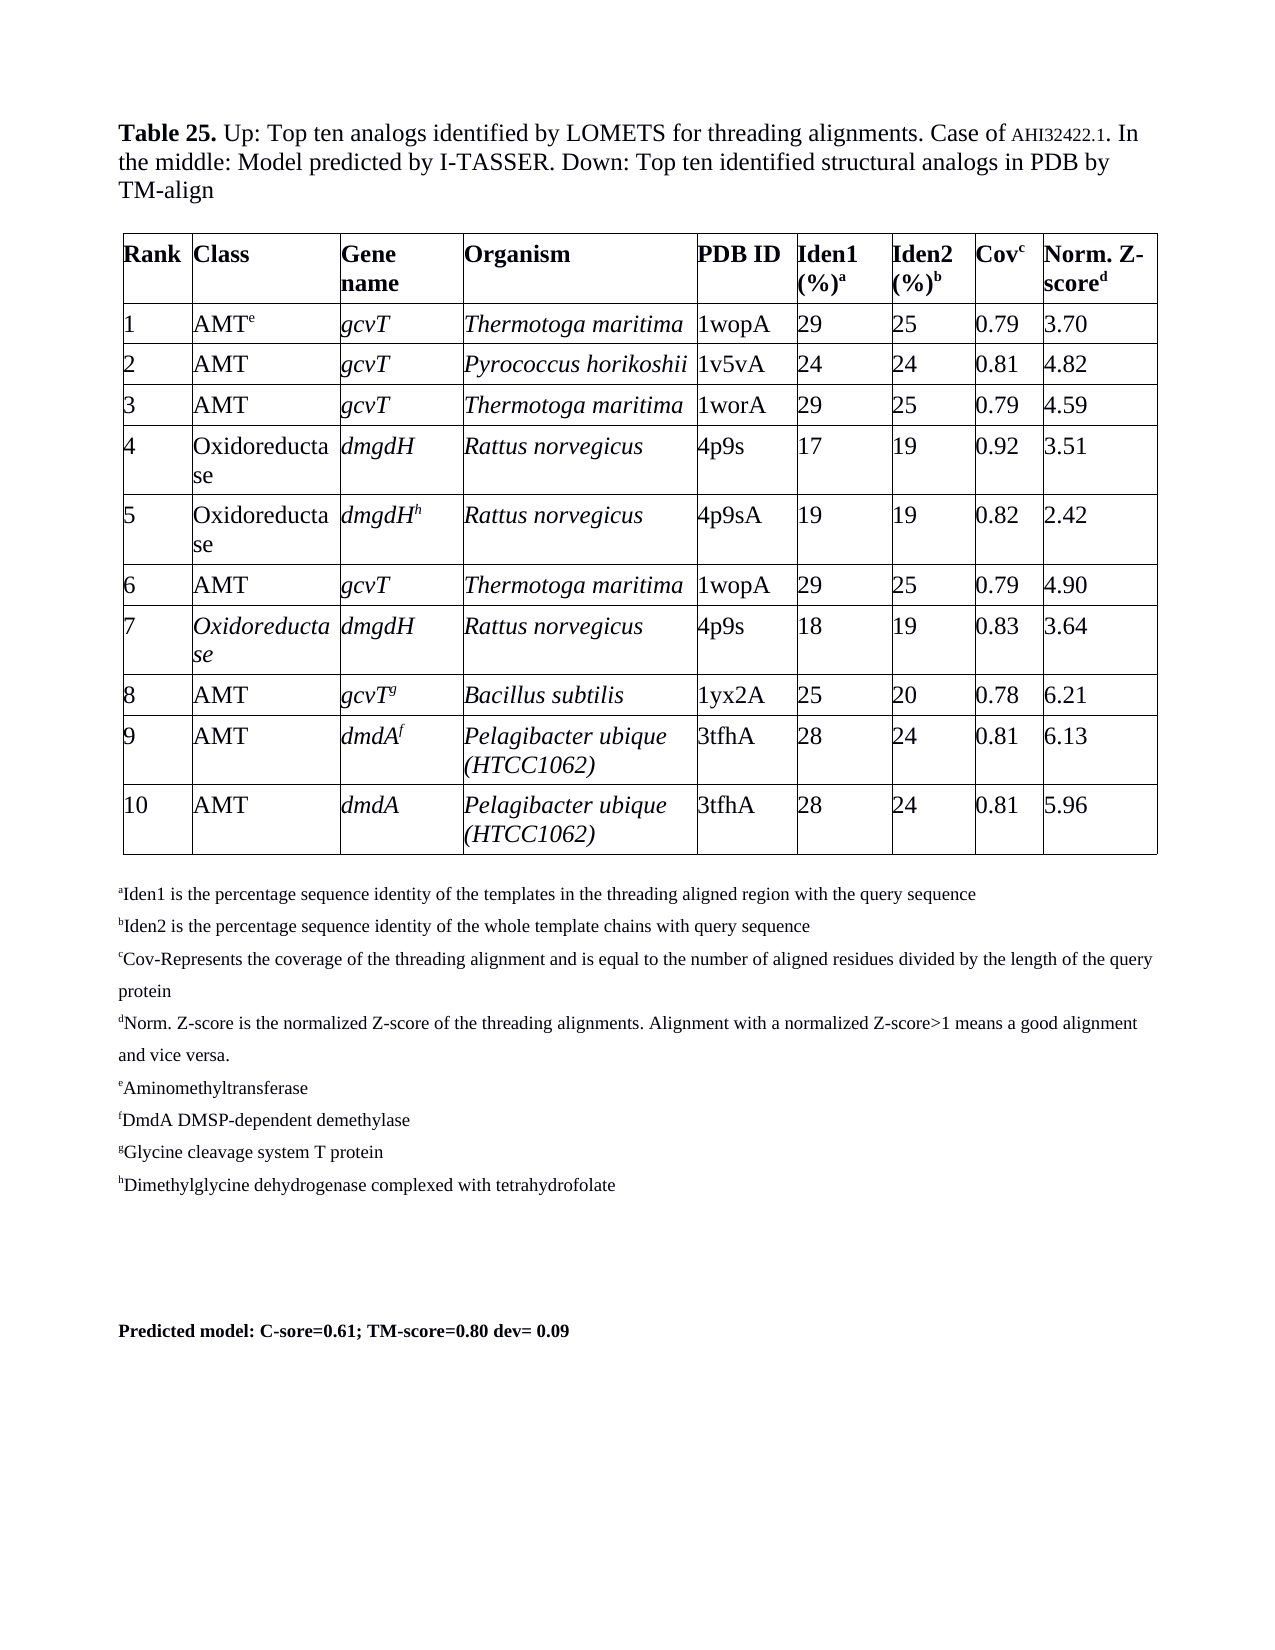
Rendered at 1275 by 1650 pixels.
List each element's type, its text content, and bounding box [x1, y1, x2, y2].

table_cell 5 [124, 495, 192, 564]
table_cell dmdAf [341, 716, 463, 784]
table_cell gcvT [341, 344, 463, 384]
table_cell AMT [193, 385, 340, 425]
table_cell 1worA [698, 385, 797, 425]
table_header PDB ID [698, 234, 797, 303]
text fDmdA DMSP-dependent demethylase [118, 1109, 1157, 1131]
table_cell AMT [193, 785, 340, 854]
table_cell 25 [893, 565, 975, 604]
table_cell 1wopA [698, 304, 797, 343]
table_cell Pyrococcus horikoshii [464, 344, 697, 384]
table_cell 24 [893, 344, 975, 384]
table_cell 2.42 [1044, 495, 1157, 564]
table_header Iden1 (%)a [798, 234, 892, 303]
table_cell 29 [798, 565, 892, 604]
table_cell Thermotoga maritima [464, 385, 697, 425]
table_cell 4.59 [1044, 385, 1157, 425]
table_cell 7 [124, 606, 192, 674]
table_cell 3.70 [1044, 304, 1157, 343]
table_cell 9 [124, 716, 192, 784]
table_cell 4.90 [1044, 565, 1157, 604]
table_cell 1wopA [698, 565, 797, 604]
table_cell 10 [124, 785, 192, 854]
table_cell 0.79 [976, 304, 1043, 343]
table_cell 24 [893, 716, 975, 784]
table_header Covc [976, 234, 1043, 303]
text dNorm. Z-score is the normalized Z-score of the threading alignments. Alignment with a normalized Z-score>1 means a good alignment and vice versa. [118, 1012, 1157, 1066]
text Table 25. Up: Top ten analogs identified by LOMETS for threading alignments. Case of AHI32422.1. In the middle: Model predicted by I-TASSER. Down: Top ten identified structural analogs in PDB by TM-align [118, 118, 1157, 204]
table_cell Pelagibacter ubique (HTCC1062) [464, 716, 697, 784]
table_cell 0.79 [976, 565, 1043, 604]
table_cell 24 [893, 785, 975, 854]
table_cell gcvT [341, 304, 463, 343]
text eAminomethyltransferase [118, 1077, 1157, 1098]
table_cell 19 [893, 606, 975, 674]
table_cell 29 [798, 304, 892, 343]
table_cell 1 [124, 304, 192, 343]
table_cell Pelagibacter ubique (HTCC1062) [464, 785, 697, 854]
text aIden1 is the percentage sequence identity of the templates in the threading aligned region with the query sequence [118, 883, 1157, 904]
table_cell 4p9s [698, 426, 797, 494]
table_cell 6.21 [1044, 675, 1157, 715]
table_cell 1v5vA [698, 344, 797, 384]
table_cell 29 [798, 385, 892, 425]
table_cell 0.79 [976, 385, 1043, 425]
table_cell 0.83 [976, 606, 1043, 674]
table_cell 6.13 [1044, 716, 1157, 784]
table_cell gcvT [341, 565, 463, 604]
table_cell Oxidoreductase [193, 426, 340, 494]
table_cell 0.78 [976, 675, 1043, 715]
table_cell 0.81 [976, 716, 1043, 784]
table_cell 25 [893, 304, 975, 343]
table_cell gcvT [341, 385, 463, 425]
table_header Gene name [341, 234, 463, 303]
table_cell 20 [893, 675, 975, 715]
table_header Rank [124, 234, 192, 303]
table_cell 24 [798, 344, 892, 384]
table_cell 3 [124, 385, 192, 425]
table_cell 3.64 [1044, 606, 1157, 674]
table_header Iden2 (%)b [893, 234, 975, 303]
table_cell 3.51 [1044, 426, 1157, 494]
table_cell 0.81 [976, 785, 1043, 854]
table_cell dmgdH [341, 606, 463, 674]
table_cell 0.82 [976, 495, 1043, 564]
text Predicted model: C-sore=0.61; TM-score=0.80 dev= 0.09 [118, 1320, 1157, 1342]
table_cell 4 [124, 426, 192, 494]
text gGlycine cleavage system T protein [118, 1141, 1157, 1163]
table_cell Rattus norvegicus [464, 495, 697, 564]
table_cell 6 [124, 565, 192, 604]
table_cell gcvTg [341, 675, 463, 715]
table_cell 4.82 [1044, 344, 1157, 384]
table_cell 1yx2A [698, 675, 797, 715]
table_cell 0.81 [976, 344, 1043, 384]
table_cell Rattus norvegicus [464, 606, 697, 674]
text bIden2 is the percentage sequence identity of the whole template chains with query sequence [118, 915, 1157, 937]
table_cell 3tfhA [698, 785, 797, 854]
table_cell 18 [798, 606, 892, 674]
table_cell dmgdHh [341, 495, 463, 564]
table_cell Bacillus subtilis [464, 675, 697, 715]
text hDimethylglycine dehydrogenase complexed with tetrahydrofolate [118, 1173, 1157, 1195]
table_cell 25 [798, 675, 892, 715]
table_cell Oxidoreductase [193, 495, 340, 564]
table_cell 5.96 [1044, 785, 1157, 854]
table_cell 8 [124, 675, 192, 715]
table_header Class [193, 234, 340, 303]
table_cell Thermotoga maritima [464, 565, 697, 604]
text cCov-Represents the coverage of the threading alignment and is equal to the number of aligned residues divided by the length of the query protein [118, 947, 1157, 1001]
table_header Organism [464, 234, 697, 303]
table_cell Oxidoreductase [193, 606, 340, 674]
table_cell 25 [893, 385, 975, 425]
table_cell 2 [124, 344, 192, 384]
table_cell Thermotoga maritima [464, 304, 697, 343]
table_cell AMT [193, 675, 340, 715]
table_cell 19 [798, 495, 892, 564]
table_cell 4p9s [698, 606, 797, 674]
table_cell 28 [798, 785, 892, 854]
table_cell dmdA [341, 785, 463, 854]
table_cell AMT [193, 344, 340, 384]
table_cell 0.92 [976, 426, 1043, 494]
table_cell 19 [893, 426, 975, 494]
table_cell 19 [893, 495, 975, 564]
table_cell AMT [193, 565, 340, 604]
table_cell 3tfhA [698, 716, 797, 784]
table_cell 17 [798, 426, 892, 494]
table_cell AMTe [193, 304, 340, 343]
table_cell AMT [193, 716, 340, 784]
table_cell 28 [798, 716, 892, 784]
table_cell dmgdH [341, 426, 463, 494]
table_cell 4p9sA [698, 495, 797, 564]
table_cell Rattus norvegicus [464, 426, 697, 494]
table_header Norm. Z-scored [1044, 234, 1157, 303]
